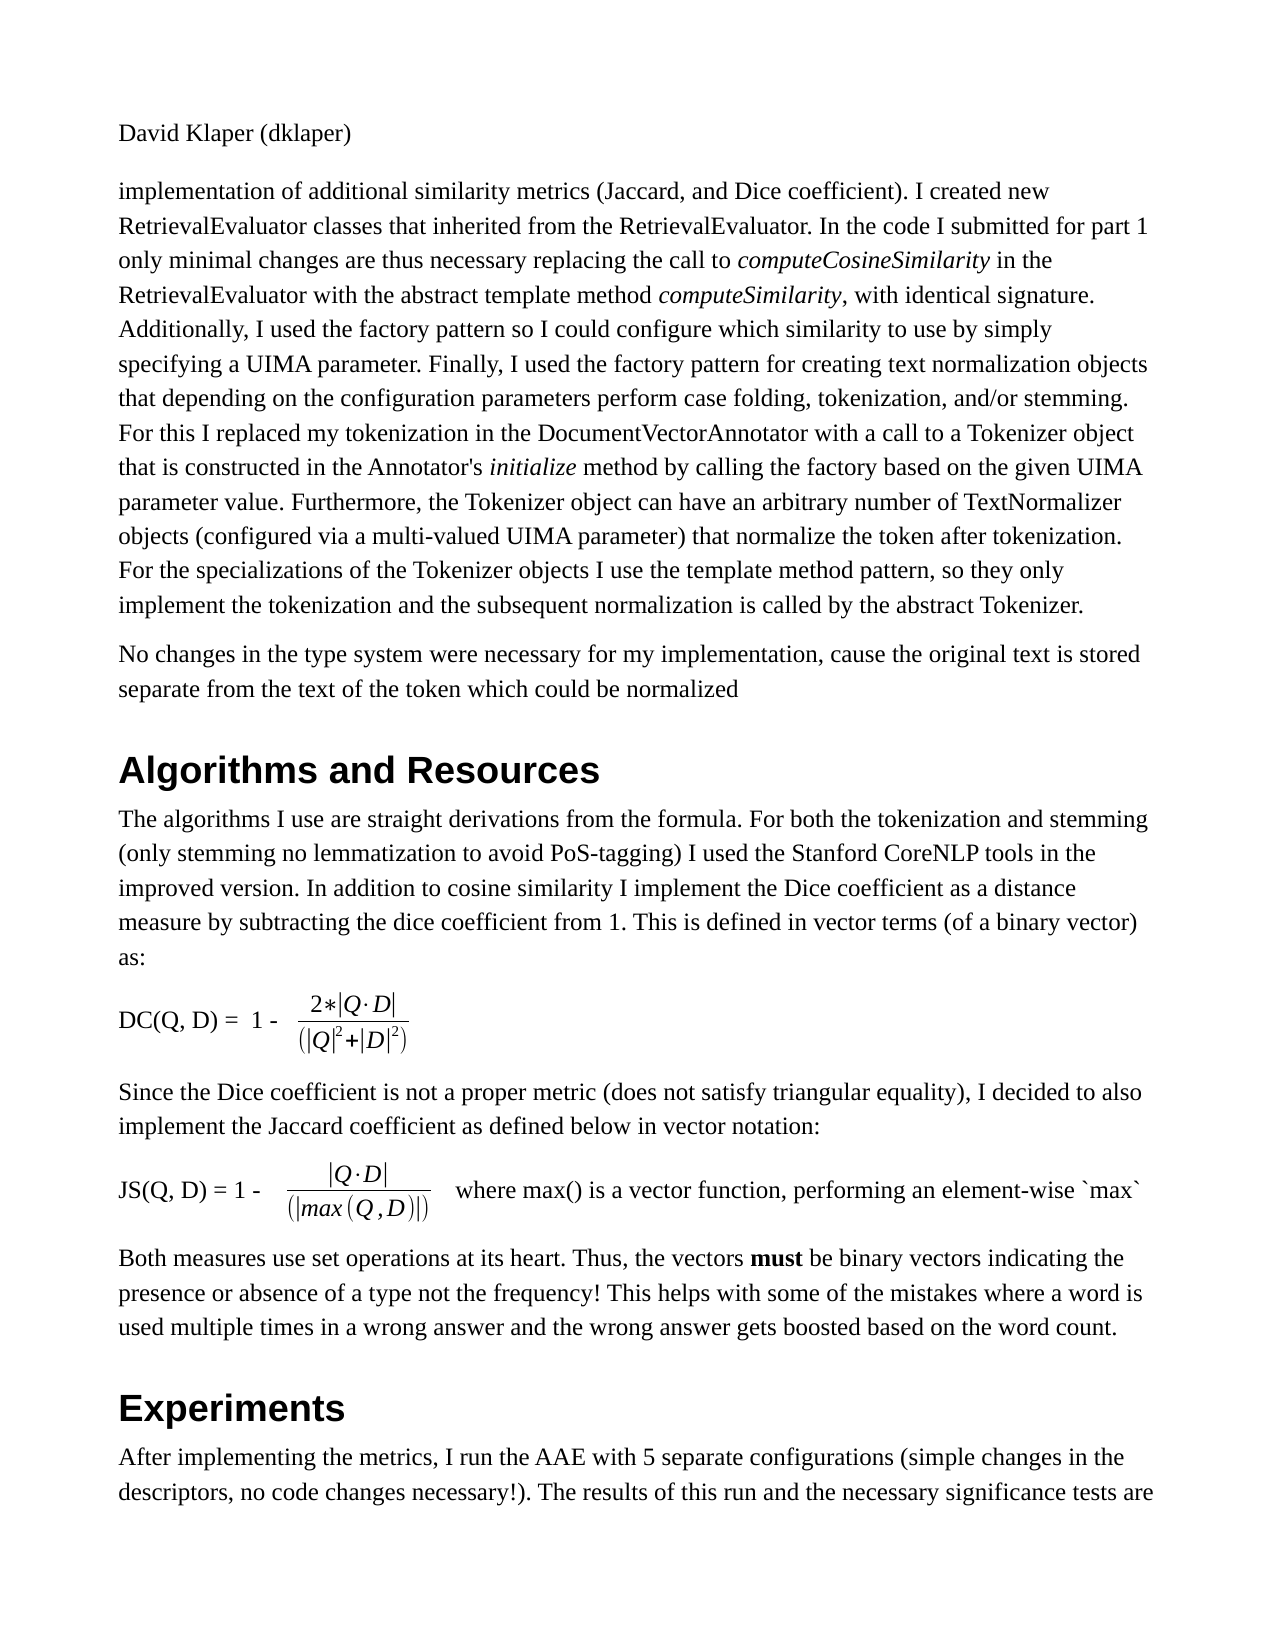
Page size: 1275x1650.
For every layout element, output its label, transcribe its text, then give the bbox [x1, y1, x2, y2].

text Both measures use set operations at its heart. Thus, the vectors must be binary vectors indicating the presence or absence of a type not the frequency! This helps with some of the mistakes where a word is used multiple times in a wrong answer and the wrong answer gets boosted based on the word count. [118, 1243, 1157, 1341]
text After implementing the metrics, I run the AAE with 5 separate configurations (simple changes in the descriptors, no code changes necessary!). The results of this run and the necessary significance tests are [118, 1442, 1157, 1506]
text DC(Q, D) = 1 - [118, 991, 1157, 1056]
text Since the Dice coefficient is not a proper metric (does not satisfy triangular equality), I decided to also implement the Jaccard coefficient as defined below in vector notation: [118, 1077, 1157, 1140]
subtitle Algorithms and Resources [118, 748, 1157, 791]
text The algorithms I use are straight derivations from the formula. For both the tokenization and stemming (only stemming no lemmatization to avoid PoS-tagging) I used the Stanford CoreNLP tools in the improved version. In addition to cosine similarity I implement the Dice coefficient as a distance measure by subtracting the dice coefficient from 1. This is defined in vector terms (of a binary vector) as: [118, 804, 1157, 971]
subtitle Experiments [118, 1386, 1157, 1430]
text No changes in the type system were necessary for my implementation, cause the original text is stored separate from the text of the token which could be normalized [118, 639, 1157, 702]
text implementation of additional similarity metrics (Jaccard, and Dice coefficient). I created new RetrievalEvaluator classes that inherited from the RetrievalEvaluator. In the code I submitted for part 1 only minimal changes are thus necessary replacing the call to computeCosineSimilarity in the RetrievalEvaluator with the abstract template method computeSimilarity, with identical signature. Additionally, I used the factory pattern so I could configure which similarity to use by simply specifying a UIMA parameter. Finally, I used the factory pattern for creating text normalization objects that depending on the configuration parameters perform case folding, tokenization, and/or stemming. For this I replaced my tokenization in the DocumentVectorAnnotator with a call to a Tokenizer object that is constructed in the Annotator's initialize method by calling the factory based on the given UIMA parameter value. Furthermore, the Tokenizer object can have an arbitrary number of TextNormalizer objects (configured via a multi-valued UIMA parameter) that normalize the token after tokenization. For the specializations of the Tokenizer objects I use the template method pattern, so they only implement the tokenization and the subsequent normalization is called by the abstract Tokenizer. [118, 176, 1157, 619]
text JS(Q, D) = 1 - where max() is a vector function, performing an element-wise `max` [118, 1160, 1157, 1223]
